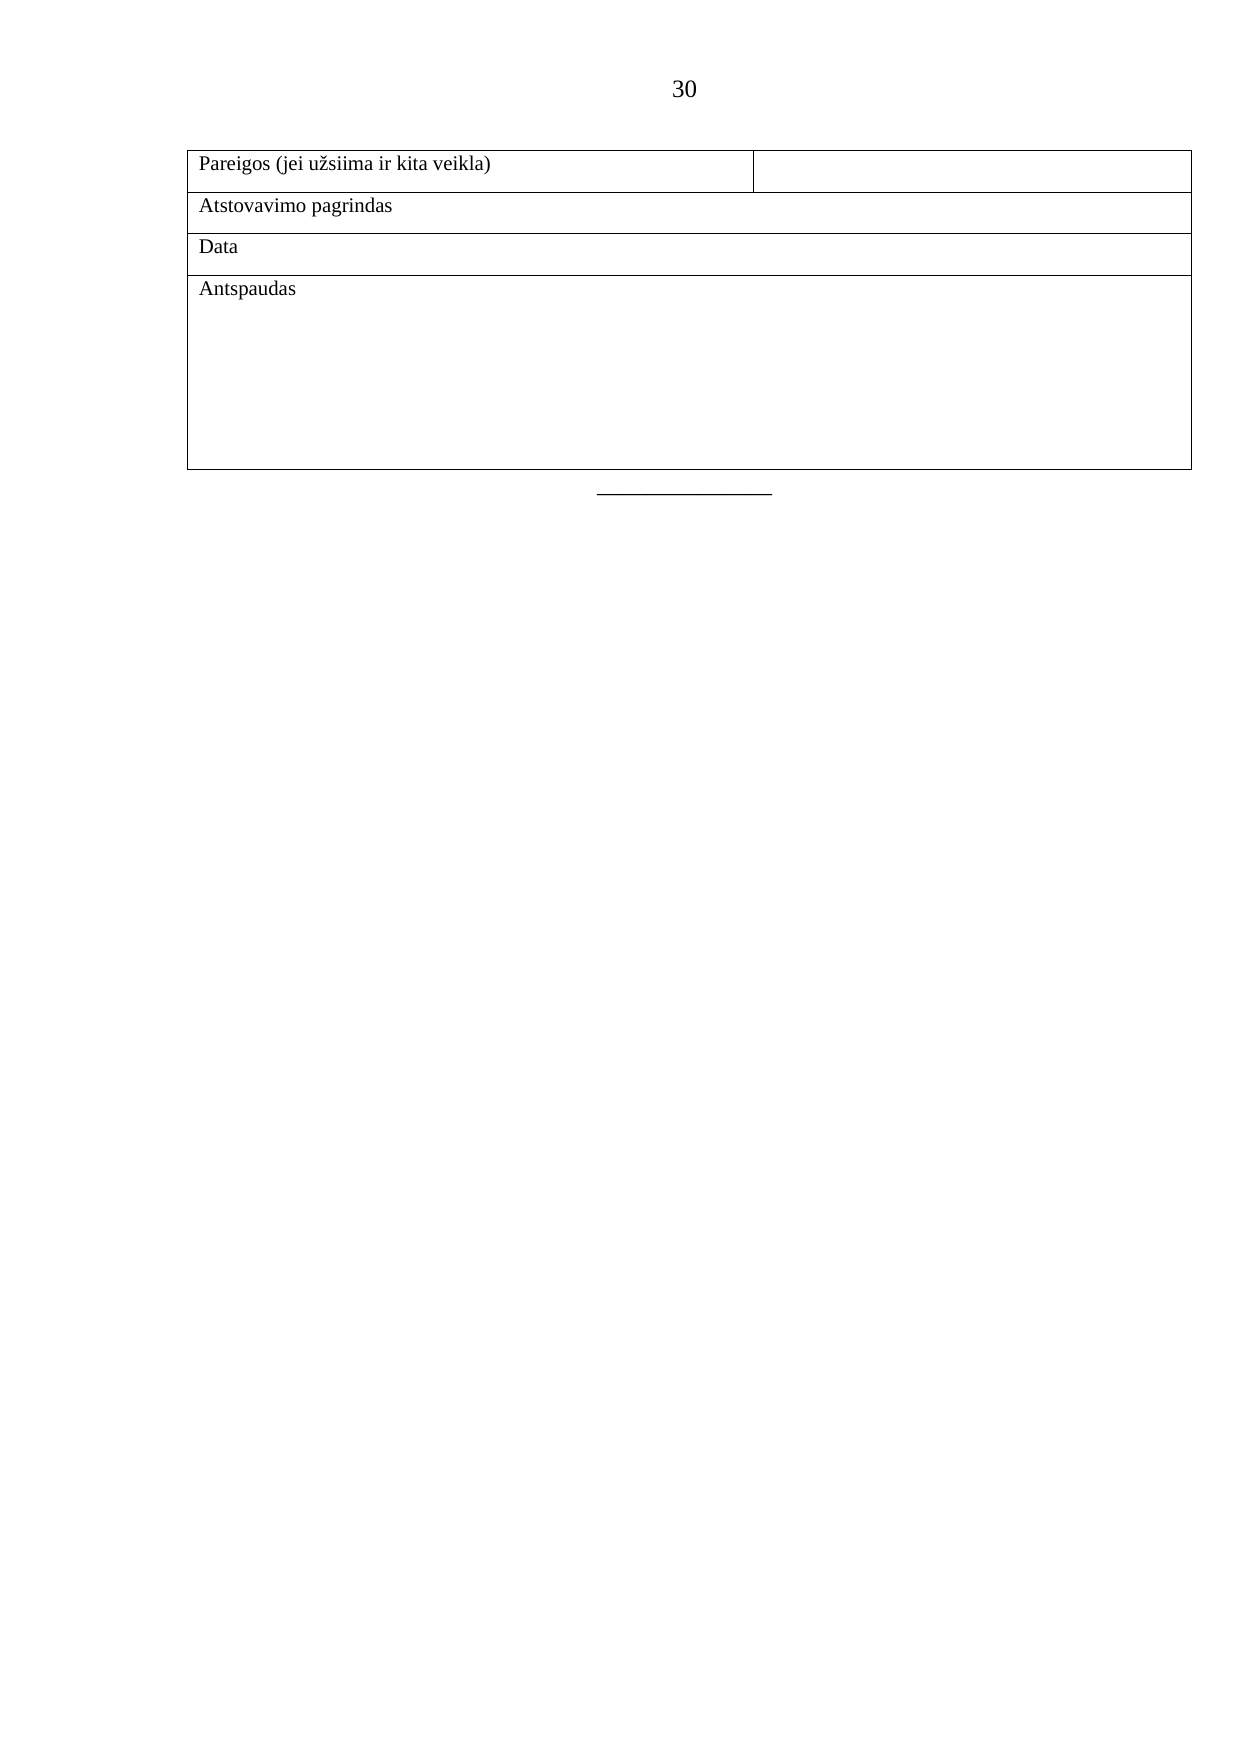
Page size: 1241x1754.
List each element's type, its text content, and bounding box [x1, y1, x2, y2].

table_cell Antspaudas [188, 276, 1191, 468]
table_cell [754, 151, 1191, 192]
text ______________ [187, 470, 1181, 498]
table_cell Pareigos (jei užsiima ir kita veikla) [188, 151, 753, 192]
table_cell Atstovavimo pagrindas [188, 193, 1191, 233]
table_cell Data [188, 234, 1191, 275]
